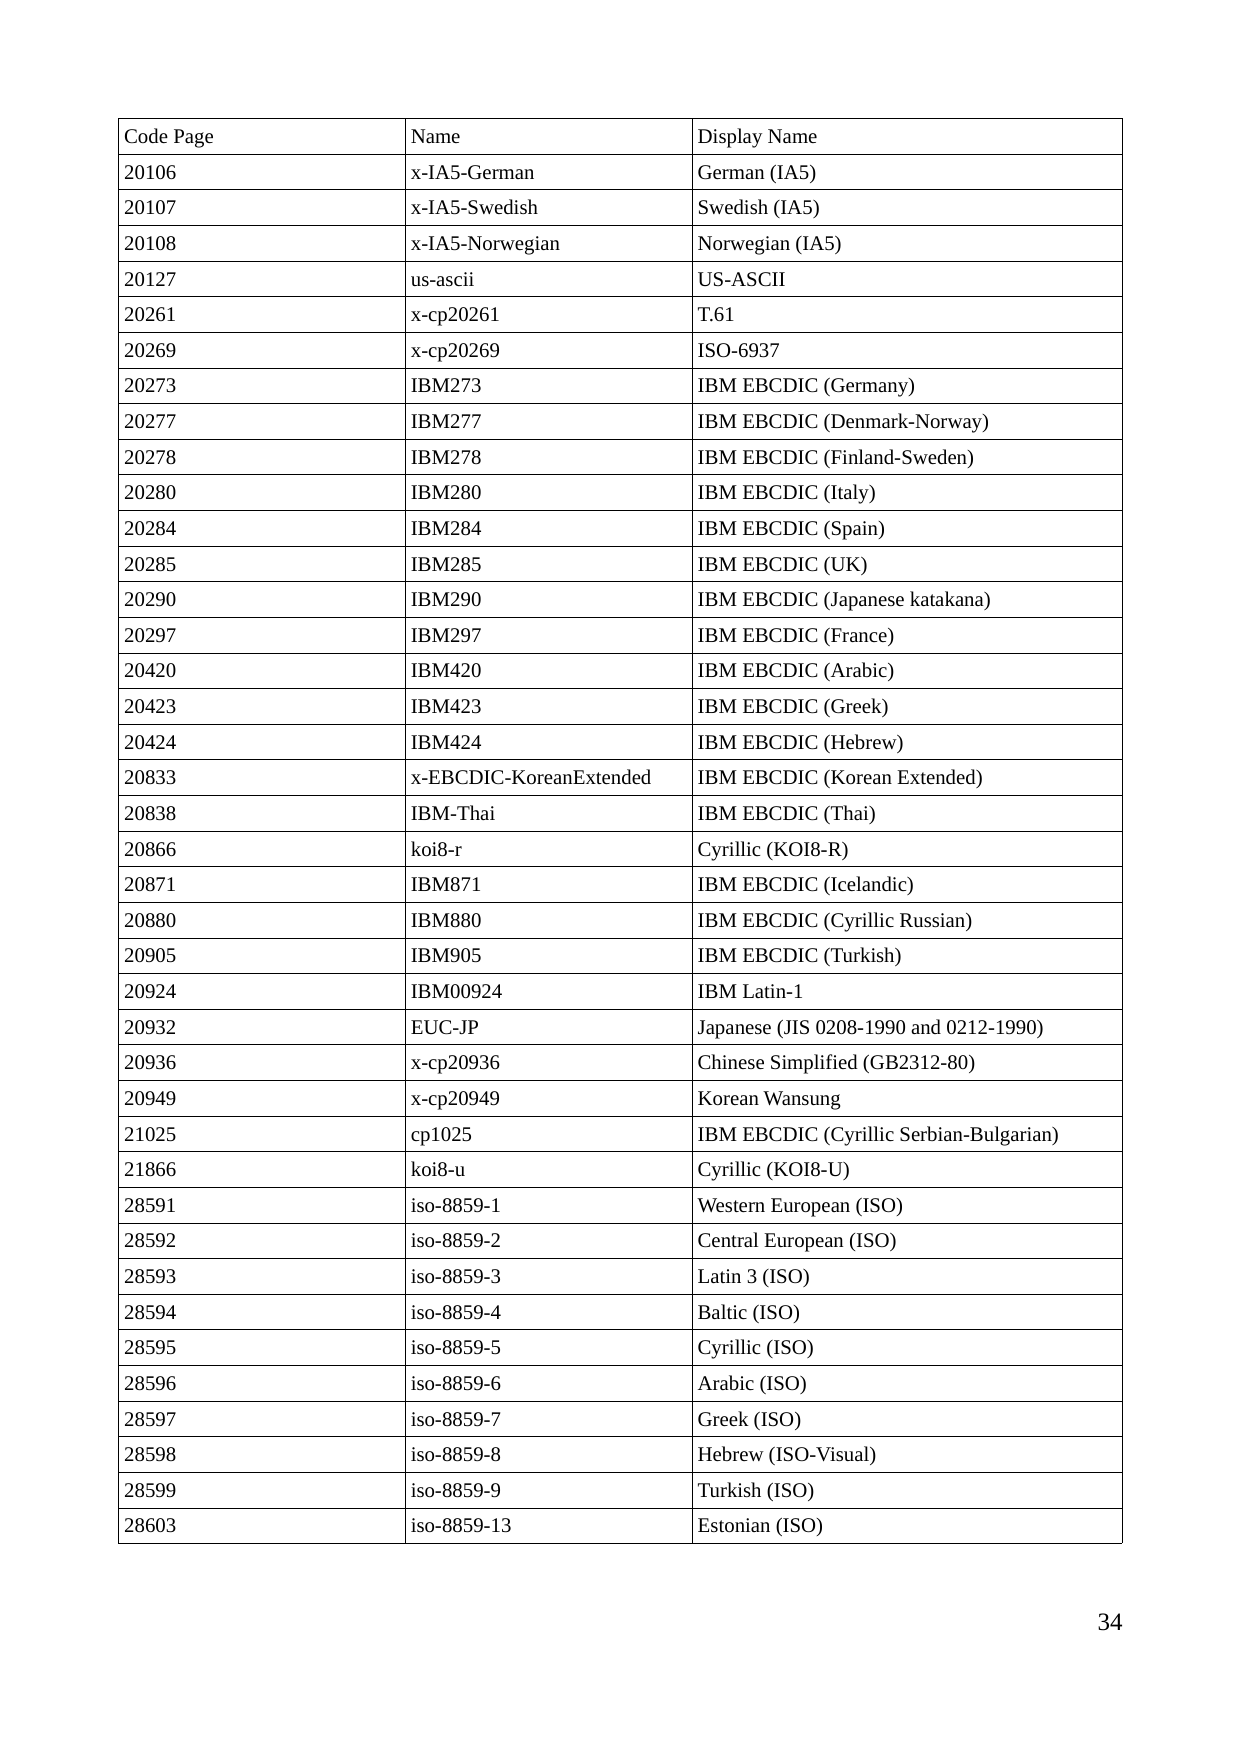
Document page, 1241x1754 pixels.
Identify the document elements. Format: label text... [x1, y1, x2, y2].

table_cell IBM EBCDIC (Cyrillic Serbian-Bulgarian) [693, 1117, 1122, 1151]
table_cell 28593 [119, 1259, 405, 1294]
table_cell IBM EBCDIC (Thai) [693, 796, 1122, 831]
table_cell Hebrew (ISO-Visual) [693, 1437, 1122, 1472]
table_cell 20108 [119, 226, 405, 261]
table_cell x-cp20949 [406, 1081, 692, 1116]
table_cell IBM EBCDIC (Turkish) [693, 939, 1122, 973]
table_cell IBM EBCDIC (France) [693, 618, 1122, 652]
table_cell 28596 [119, 1366, 405, 1401]
table_cell 20273 [119, 369, 405, 403]
table_cell IBM273 [406, 369, 692, 403]
table_cell 20285 [119, 547, 405, 581]
table_cell IBM Latin-1 [693, 974, 1122, 1009]
table_cell x-cp20261 [406, 297, 692, 332]
table_cell us-ascii [406, 262, 692, 296]
table_cell x-cp20936 [406, 1045, 692, 1080]
table_cell 20905 [119, 939, 405, 973]
table_header Name [406, 119, 692, 154]
table_cell 20127 [119, 262, 405, 296]
table_cell IBM290 [406, 582, 692, 617]
table_cell 20278 [119, 440, 405, 474]
table_cell 20880 [119, 903, 405, 937]
table_cell 28594 [119, 1295, 405, 1329]
table_cell 20423 [119, 689, 405, 724]
table_cell IBM EBCDIC (Greek) [693, 689, 1122, 724]
table_cell x-cp20269 [406, 333, 692, 367]
table_cell IBM EBCDIC (UK) [693, 547, 1122, 581]
table_cell iso-8859-4 [406, 1295, 692, 1329]
table_cell 28595 [119, 1330, 405, 1365]
table_cell IBM284 [406, 511, 692, 546]
table_cell Greek (ISO) [693, 1402, 1122, 1436]
table_cell cp1025 [406, 1117, 692, 1151]
table_cell Korean Wansung [693, 1081, 1122, 1116]
table_cell 20932 [119, 1010, 405, 1044]
table_cell German (IA5) [693, 155, 1122, 189]
table_cell IBM424 [406, 725, 692, 759]
table_cell 20277 [119, 404, 405, 439]
table_cell IBM EBCDIC (Hebrew) [693, 725, 1122, 759]
table_cell 20420 [119, 654, 405, 688]
table_cell Central European (ISO) [693, 1224, 1122, 1258]
table_header Display Name [693, 119, 1122, 154]
table_cell 20280 [119, 475, 405, 510]
table_cell 20949 [119, 1081, 405, 1116]
table_cell x-EBCDIC-KoreanExtended [406, 760, 692, 795]
table_cell 20833 [119, 760, 405, 795]
table_cell Latin 3 (ISO) [693, 1259, 1122, 1294]
table_cell 20106 [119, 155, 405, 189]
table_cell IBM285 [406, 547, 692, 581]
table_cell 20297 [119, 618, 405, 652]
table_cell koi8-r [406, 832, 692, 866]
table_cell IBM EBCDIC (Japanese katakana) [693, 582, 1122, 617]
table_cell Japanese (JIS 0208-1990 and 0212-1990) [693, 1010, 1122, 1044]
table_cell 20261 [119, 297, 405, 332]
table_cell 20284 [119, 511, 405, 546]
table_cell 20424 [119, 725, 405, 759]
table_cell 20936 [119, 1045, 405, 1080]
table_cell Baltic (ISO) [693, 1295, 1122, 1329]
table_cell IBM278 [406, 440, 692, 474]
table_cell IBM423 [406, 689, 692, 724]
table_cell IBM880 [406, 903, 692, 937]
table_cell IBM EBCDIC (Finland-Sweden) [693, 440, 1122, 474]
table_cell Chinese Simplified (GB2312-80) [693, 1045, 1122, 1080]
table_cell 20107 [119, 190, 405, 225]
table_cell IBM EBCDIC (Arabic) [693, 654, 1122, 688]
table_cell Cyrillic (KOI8-U) [693, 1152, 1122, 1187]
table_cell Norwegian (IA5) [693, 226, 1122, 261]
table_cell EUC-JP [406, 1010, 692, 1044]
table_cell Estonian (ISO) [693, 1509, 1122, 1543]
table_cell Swedish (IA5) [693, 190, 1122, 225]
table_cell 28591 [119, 1188, 405, 1222]
table_cell IBM EBCDIC (Cyrillic Russian) [693, 903, 1122, 937]
table_cell IBM871 [406, 867, 692, 902]
table_cell IBM905 [406, 939, 692, 973]
table_cell IBM EBCDIC (Korean Extended) [693, 760, 1122, 795]
table_cell 20838 [119, 796, 405, 831]
table_cell 28597 [119, 1402, 405, 1436]
table_cell IBM EBCDIC (Icelandic) [693, 867, 1122, 902]
table_cell 20924 [119, 974, 405, 1009]
table_cell 21025 [119, 1117, 405, 1151]
table_cell IBM EBCDIC (Italy) [693, 475, 1122, 510]
table_cell Turkish (ISO) [693, 1473, 1122, 1507]
table_cell 28592 [119, 1224, 405, 1258]
table_cell koi8-u [406, 1152, 692, 1187]
table_cell iso-8859-5 [406, 1330, 692, 1365]
table_header Code Page [119, 119, 405, 154]
table_cell 28603 [119, 1509, 405, 1543]
table_cell x-IA5-German [406, 155, 692, 189]
table_cell Western European (ISO) [693, 1188, 1122, 1222]
table_cell iso-8859-9 [406, 1473, 692, 1507]
table_cell iso-8859-6 [406, 1366, 692, 1401]
table_cell US-ASCII [693, 262, 1122, 296]
table_cell IBM EBCDIC (Denmark-Norway) [693, 404, 1122, 439]
table_cell IBM EBCDIC (Spain) [693, 511, 1122, 546]
table_cell IBM00924 [406, 974, 692, 1009]
table_cell 28599 [119, 1473, 405, 1507]
table_cell IBM277 [406, 404, 692, 439]
table_cell iso-8859-8 [406, 1437, 692, 1472]
table_cell IBM280 [406, 475, 692, 510]
table_cell IBM420 [406, 654, 692, 688]
table_cell iso-8859-2 [406, 1224, 692, 1258]
table_cell 20290 [119, 582, 405, 617]
table_cell 28598 [119, 1437, 405, 1472]
table_cell 20269 [119, 333, 405, 367]
table_cell IBM297 [406, 618, 692, 652]
table_cell Arabic (ISO) [693, 1366, 1122, 1401]
table_cell 21866 [119, 1152, 405, 1187]
table_cell 20866 [119, 832, 405, 866]
table_cell ISO-6937 [693, 333, 1122, 367]
table_cell iso-8859-1 [406, 1188, 692, 1222]
table_cell x-IA5-Swedish [406, 190, 692, 225]
table_cell IBM EBCDIC (Germany) [693, 369, 1122, 403]
table_cell x-IA5-Norwegian [406, 226, 692, 261]
table_cell T.61 [693, 297, 1122, 332]
table_cell 20871 [119, 867, 405, 902]
table_cell iso-8859-7 [406, 1402, 692, 1436]
table_cell Cyrillic (ISO) [693, 1330, 1122, 1365]
table_cell Cyrillic (KOI8-R) [693, 832, 1122, 866]
table_cell iso-8859-3 [406, 1259, 692, 1294]
table_cell iso-8859-13 [406, 1509, 692, 1543]
table_cell IBM-Thai [406, 796, 692, 831]
